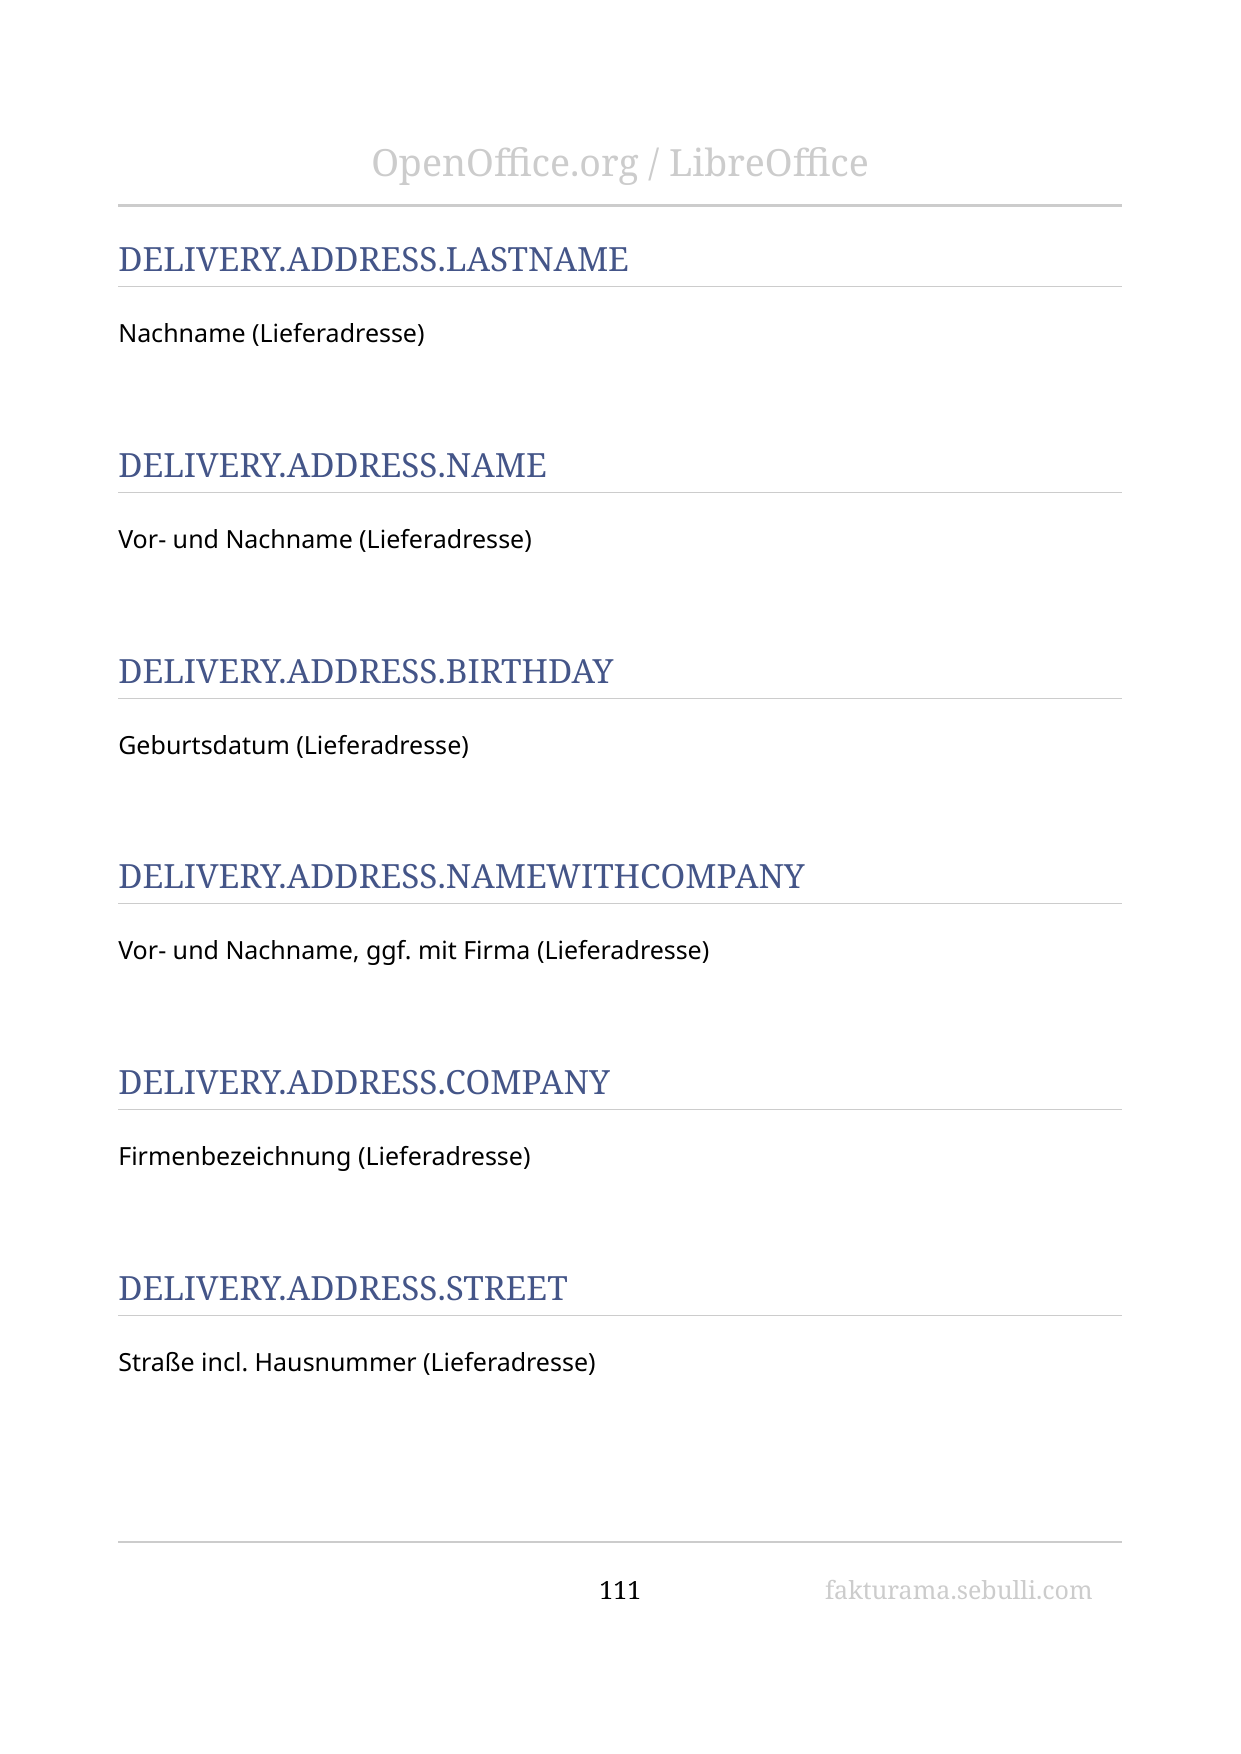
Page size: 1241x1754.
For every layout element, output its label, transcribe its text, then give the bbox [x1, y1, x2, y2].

text Nachname (Lieferadresse) [118, 316, 1122, 350]
subtitle DELIVERY.ADDRESS.COMPANY [118, 1059, 1122, 1109]
subtitle DELIVERY.ADDRESS.NAMEWITHCOMPANY [118, 853, 1122, 903]
text Vor- und Nachname (Lieferadresse) [118, 522, 1122, 556]
subtitle DELIVERY.ADDRESS.NAME [118, 442, 1122, 492]
subtitle DELIVERY.ADDRESS.BIRTHDAY [118, 648, 1122, 698]
text Straße incl. Hausnummer (Lieferadresse) [118, 1344, 1122, 1378]
text Firmenbezeichnung (Lieferadresse) [118, 1139, 1122, 1173]
text Geburtsdatum (Lieferadresse) [118, 727, 1122, 761]
text Vor- und Nachname, ggf. mit Firma (Lieferadresse) [118, 933, 1122, 967]
subtitle DELIVERY.ADDRESS.LASTNAME [118, 236, 1122, 286]
subtitle DELIVERY.ADDRESS.STREET [118, 1265, 1122, 1315]
